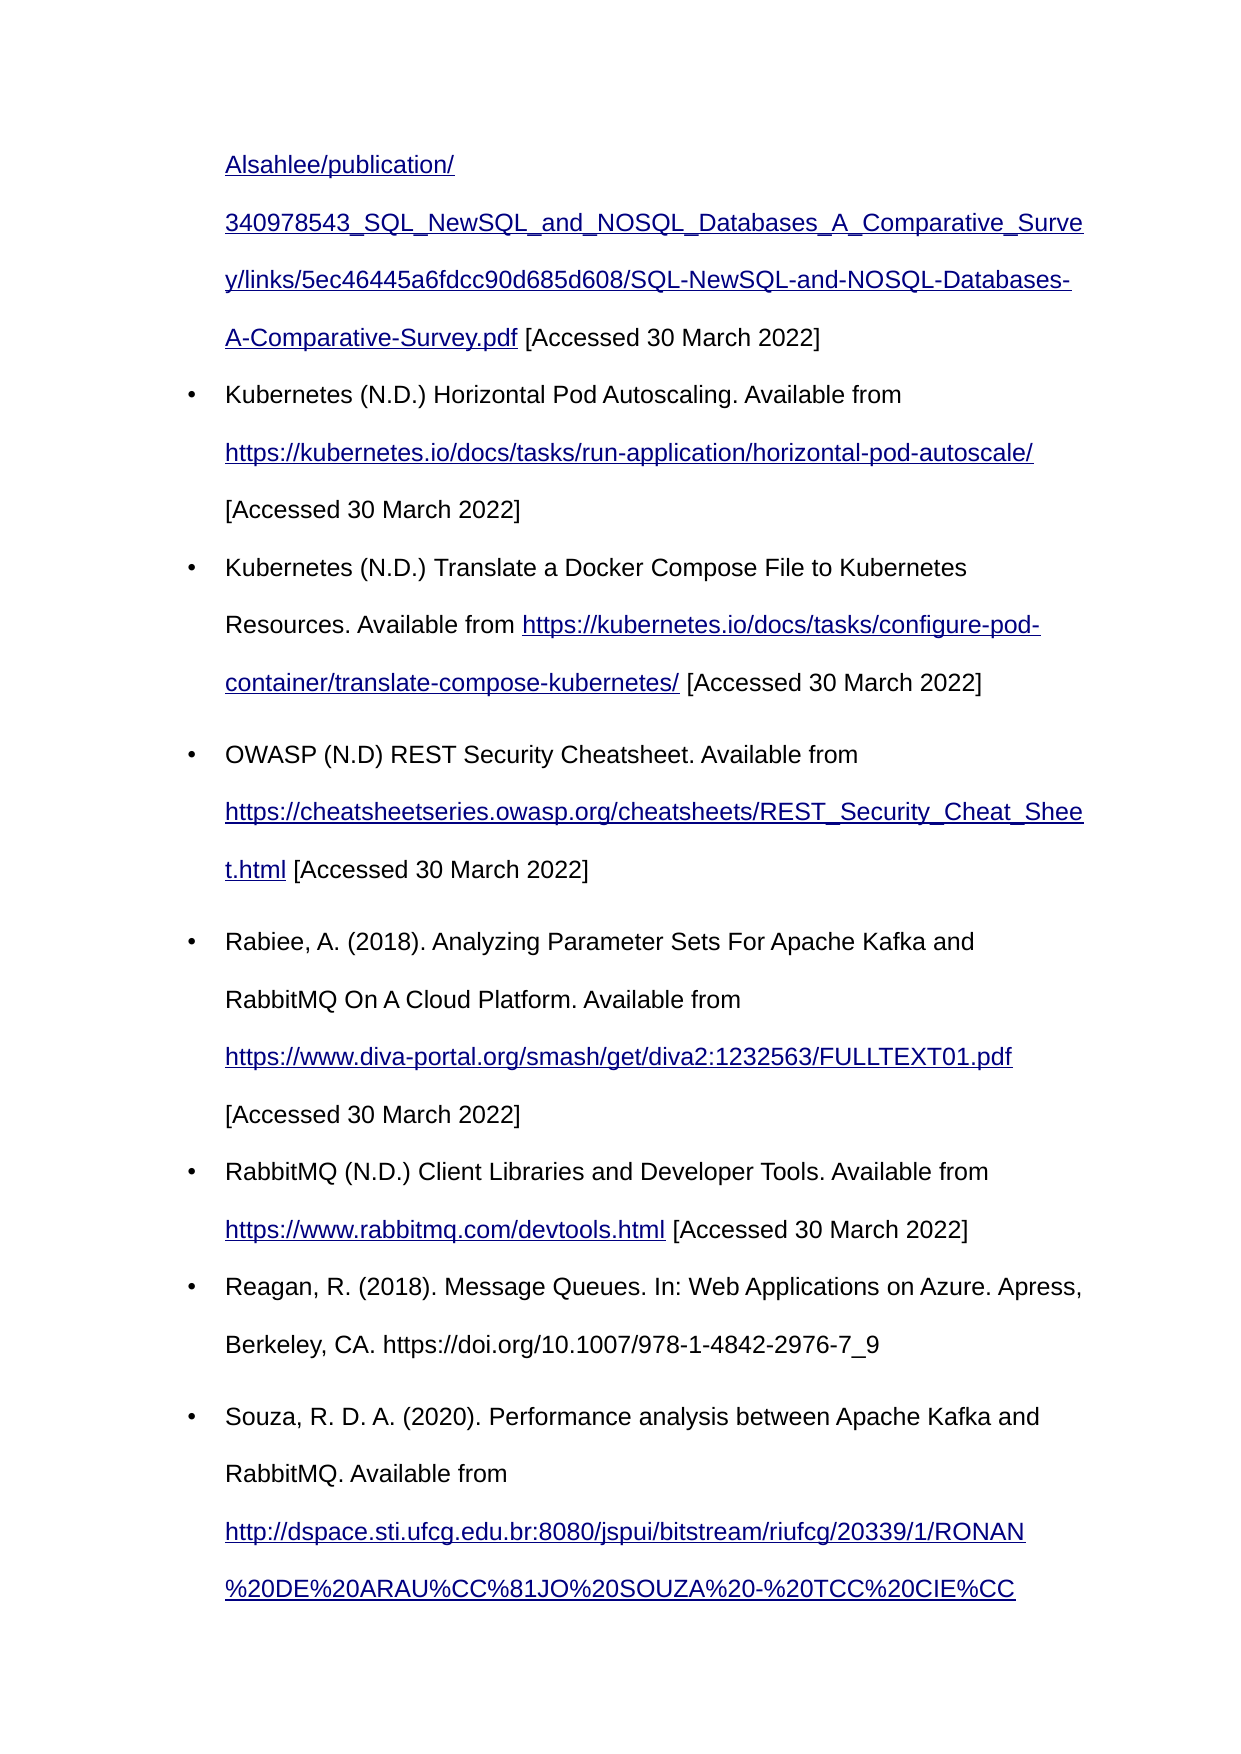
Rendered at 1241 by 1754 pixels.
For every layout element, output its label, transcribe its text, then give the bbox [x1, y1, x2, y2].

list Souza, R. D. A. (2020). Performance analysis between Apache Kafka and RabbitMQ. Available from http://dspace.sti.ufcg.edu.br:8080/jspui/bitstream/riufcg/20339/1/RONAN%20DE%20ARAU%CC%81JO%20SOUZA%20-%20TCC%20CIE%CC [187, 1402, 1091, 1603]
list Kubernetes (N.D.) Horizontal Pod Autoscaling. Available from https://kubernetes.io/docs/tasks/run-application/horizontal-pod-autoscale/ [Accessed 30 March 2022] [187, 380, 1091, 524]
list RabbitMQ (N.D.) Client Libraries and Developer Tools. Available from https://www.rabbitmq.com/devtools.html [Accessed 30 March 2022] [187, 1157, 1091, 1243]
list Alsahlee/publication/340978543_SQL_NewSQL_and_NOSQL_Databases_A_Comparative_Survey/links/5ec46445a6fdcc90d685d608/SQL-NewSQL-and-NOSQL-Databases-A-Comparative-Survey.pdf [Accessed 30 March 2022] [187, 150, 1091, 351]
list OWASP (N.D) REST Security Cheatsheet. Available from https://cheatsheetseries.owasp.org/cheatsheets/REST_Security_Cheat_Sheet.html [Accessed 30 March 2022] [187, 740, 1091, 884]
list Reagan, R. (2018). Message Queues. In: Web Applications on Azure. Apress, Berkeley, CA. https://doi.org/10.1007/978-1-4842-2976-7_9 [187, 1272, 1091, 1358]
list Rabiee, A. (2018). Analyzing Parameter Sets For Apache Kafka and RabbitMQ On A Cloud Platform. Available from https://www.diva-portal.org/smash/get/diva2:1232563/FULLTEXT01.pdf [Accessed 30 March 2022] [187, 927, 1091, 1128]
list Kubernetes (N.D.) Translate a Docker Compose File to Kubernetes Resources. Available from https://kubernetes.io/docs/tasks/configure-pod-container/translate-compose-kubernetes/ [Accessed 30 March 2022] [187, 553, 1091, 696]
